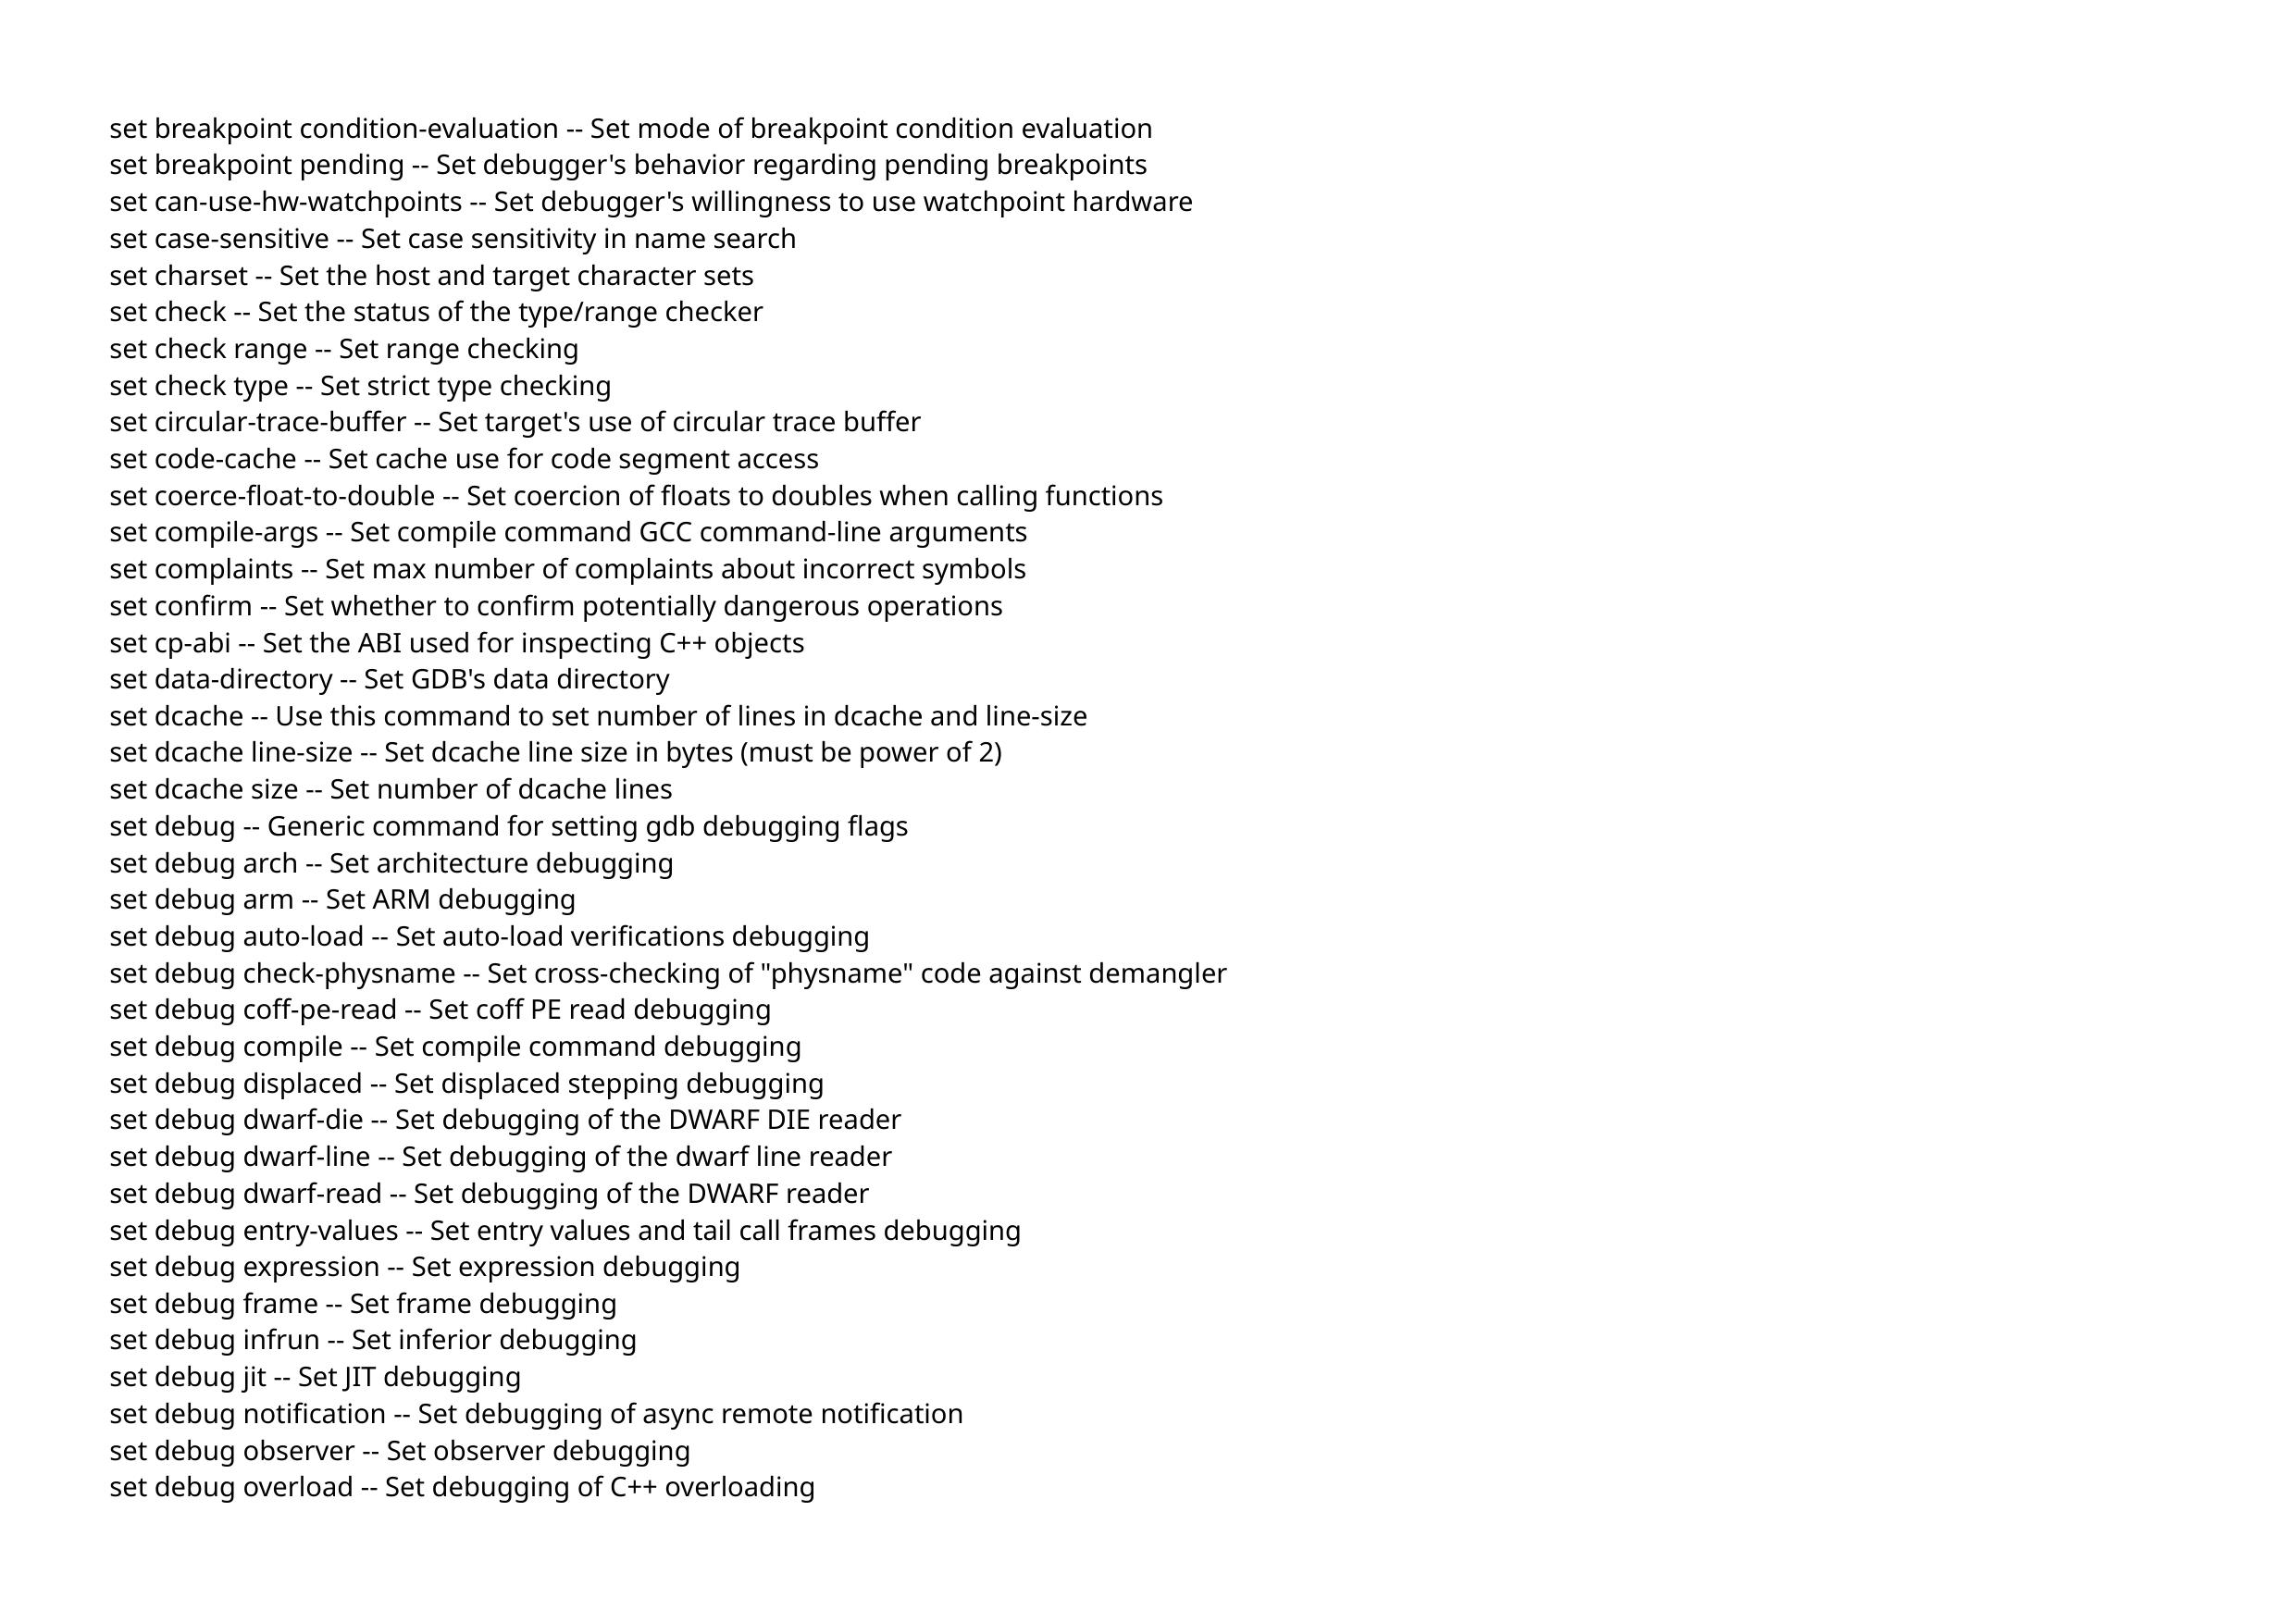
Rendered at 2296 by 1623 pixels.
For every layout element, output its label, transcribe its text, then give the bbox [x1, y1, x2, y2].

text set breakpoint condition-evaluation -- Set mode of breakpoint condition evaluation set breakpoint pending -- Set debugger's behavior regarding pending breakpoints set can-use-hw-watchpoints -- Set debugger's willingness to use watchpoint hardware set case-sensitive -- Set case sensitivity in name search set charset -- Set the host and target character sets set check -- Set the status of the type/range checker set check range -- Set range checking set check type -- Set strict type checking set circular-trace-buffer -- Set target's use of circular trace buffer set code-cache -- Set cache use for code segment access set coerce-float-to-double -- Set coercion of floats to doubles when calling functions set compile-args -- Set compile command GCC command-line arguments set complaints -- Set max number of complaints about incorrect symbols set confirm -- Set whether to confirm potentially dangerous operations set cp-abi -- Set the ABI used for inspecting C++ objects set data-directory -- Set GDB's data directory set dcache -- Use this command to set number of lines in dcache and line-size set dcache line-size -- Set dcache line size in bytes (must be power of 2) set dcache size -- Set number of dcache lines set debug -- Generic command for setting gdb debugging flags set debug arch -- Set architecture debugging set debug arm -- Set ARM debugging set debug auto-load -- Set auto-load verifications debugging set debug check-physname -- Set cross-checking of "physname" code against demangler set debug coff-pe-read -- Set coff PE read debugging set debug compile -- Set compile command debugging set debug displaced -- Set displaced stepping debugging set debug dwarf-die -- Set debugging of the DWARF DIE reader set debug dwarf-line -- Set debugging of the dwarf line reader set debug dwarf-read -- Set debugging of the DWARF reader set debug entry-values -- Set entry values and tail call frames debugging set debug expression -- Set expression debugging set debug frame -- Set frame debugging set debug infrun -- Set inferior debugging set debug jit -- Set JIT debugging set debug notification -- Set debugging of async remote notification set debug observer -- Set observer debugging set debug overload -- Set debugging of C++ overloading [109, 109, 2186, 1505]
